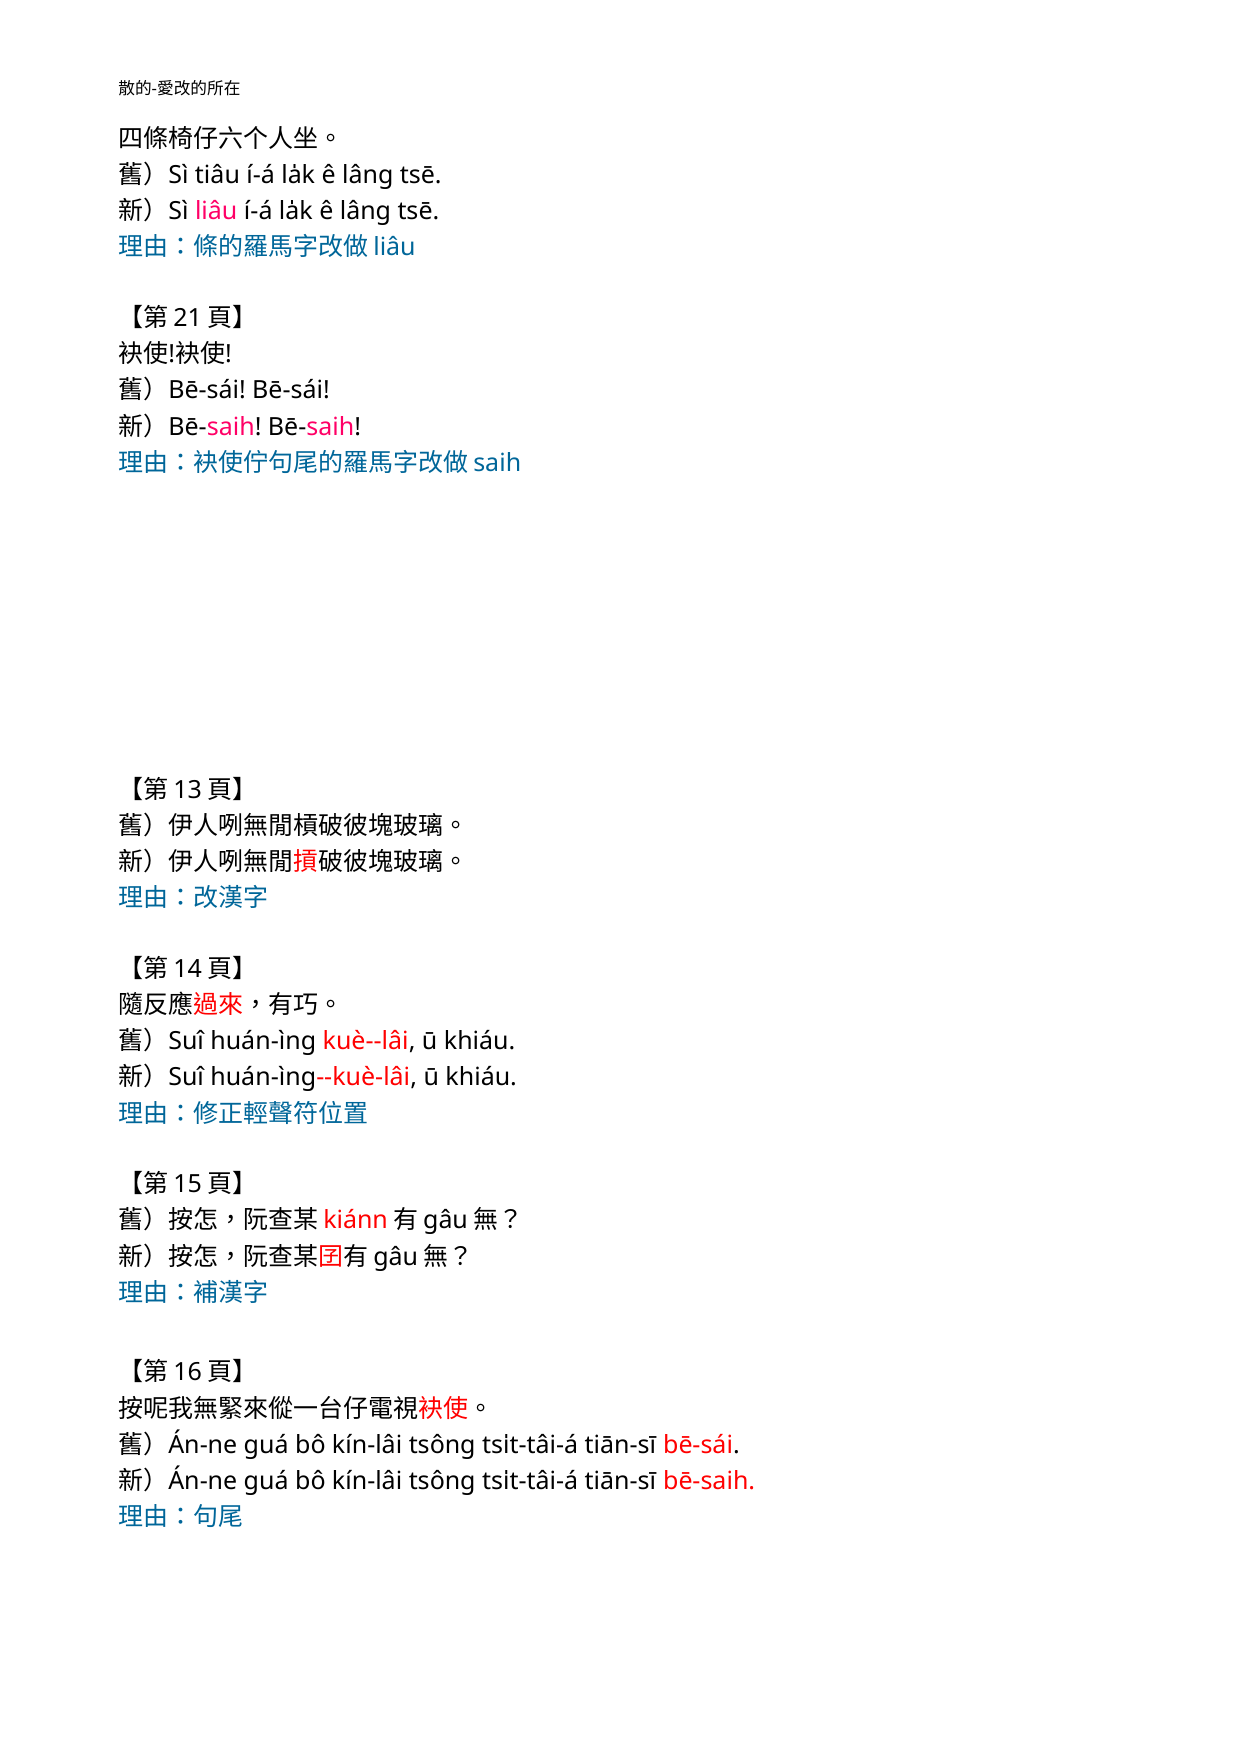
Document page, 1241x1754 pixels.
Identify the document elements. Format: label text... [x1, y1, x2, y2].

text 理由：條的羅馬字改做liâu [118, 227, 1122, 263]
text 理由：修正輕聲符位置 [118, 1093, 1122, 1129]
text 舊）Án-ne guá bô kín-lâi tsông tsi̍t-tâi-á tiān-sī bē-sái. [118, 1424, 1122, 1461]
text 【第13頁】 [118, 769, 1122, 805]
text 理由：袂使佇句尾的羅馬字改做saih [118, 442, 1122, 478]
text 新）Bē-saih! Bē-saih! [118, 406, 1122, 442]
text 舊）按怎，阮查某kiánn有gâu無？ [118, 1200, 1122, 1236]
text 四條椅仔六个人坐。 [118, 118, 1122, 154]
text 隨反應過來，有巧。 [118, 984, 1122, 1021]
text 新）按怎，阮查某囝有gâu無？ [118, 1236, 1122, 1272]
text 新）Án-ne guá bô kín-lâi tsông tsi̍t-tâi-á tiān-sī bē-saih. [118, 1461, 1122, 1497]
text 【第21頁】 [118, 297, 1122, 333]
text 新）伊人咧無閒摃破彼塊玻璃。 [118, 842, 1122, 878]
text 舊）Suî huán-ìng kuè--lâi, ū khiáu. [118, 1021, 1122, 1057]
text 舊）Bē-sái! Bē-sái! [118, 370, 1122, 406]
text 新）Sì liâu í-á la̍k ê lâng tsē. [118, 191, 1122, 227]
text 袂使!袂使! [118, 333, 1122, 370]
text 按呢我無緊來傱一台仔電視袂使。 [118, 1388, 1122, 1424]
text 理由：句尾 [118, 1497, 1122, 1533]
text 舊）Sì tiâu í-á la̍k ê lâng tsē. [118, 154, 1122, 191]
text 新）Suî huán-ìng--kuè-lâi, ū khiáu. [118, 1057, 1122, 1093]
text 舊）伊人咧無閒槓破彼塊玻璃。 [118, 805, 1122, 842]
text 理由：補漢字 [118, 1272, 1122, 1308]
text 【第15頁】 [118, 1163, 1122, 1200]
text 理由：改漢字 [118, 878, 1122, 914]
text 【第16頁】 [118, 1352, 1122, 1388]
text 【第14頁】 [118, 948, 1122, 984]
